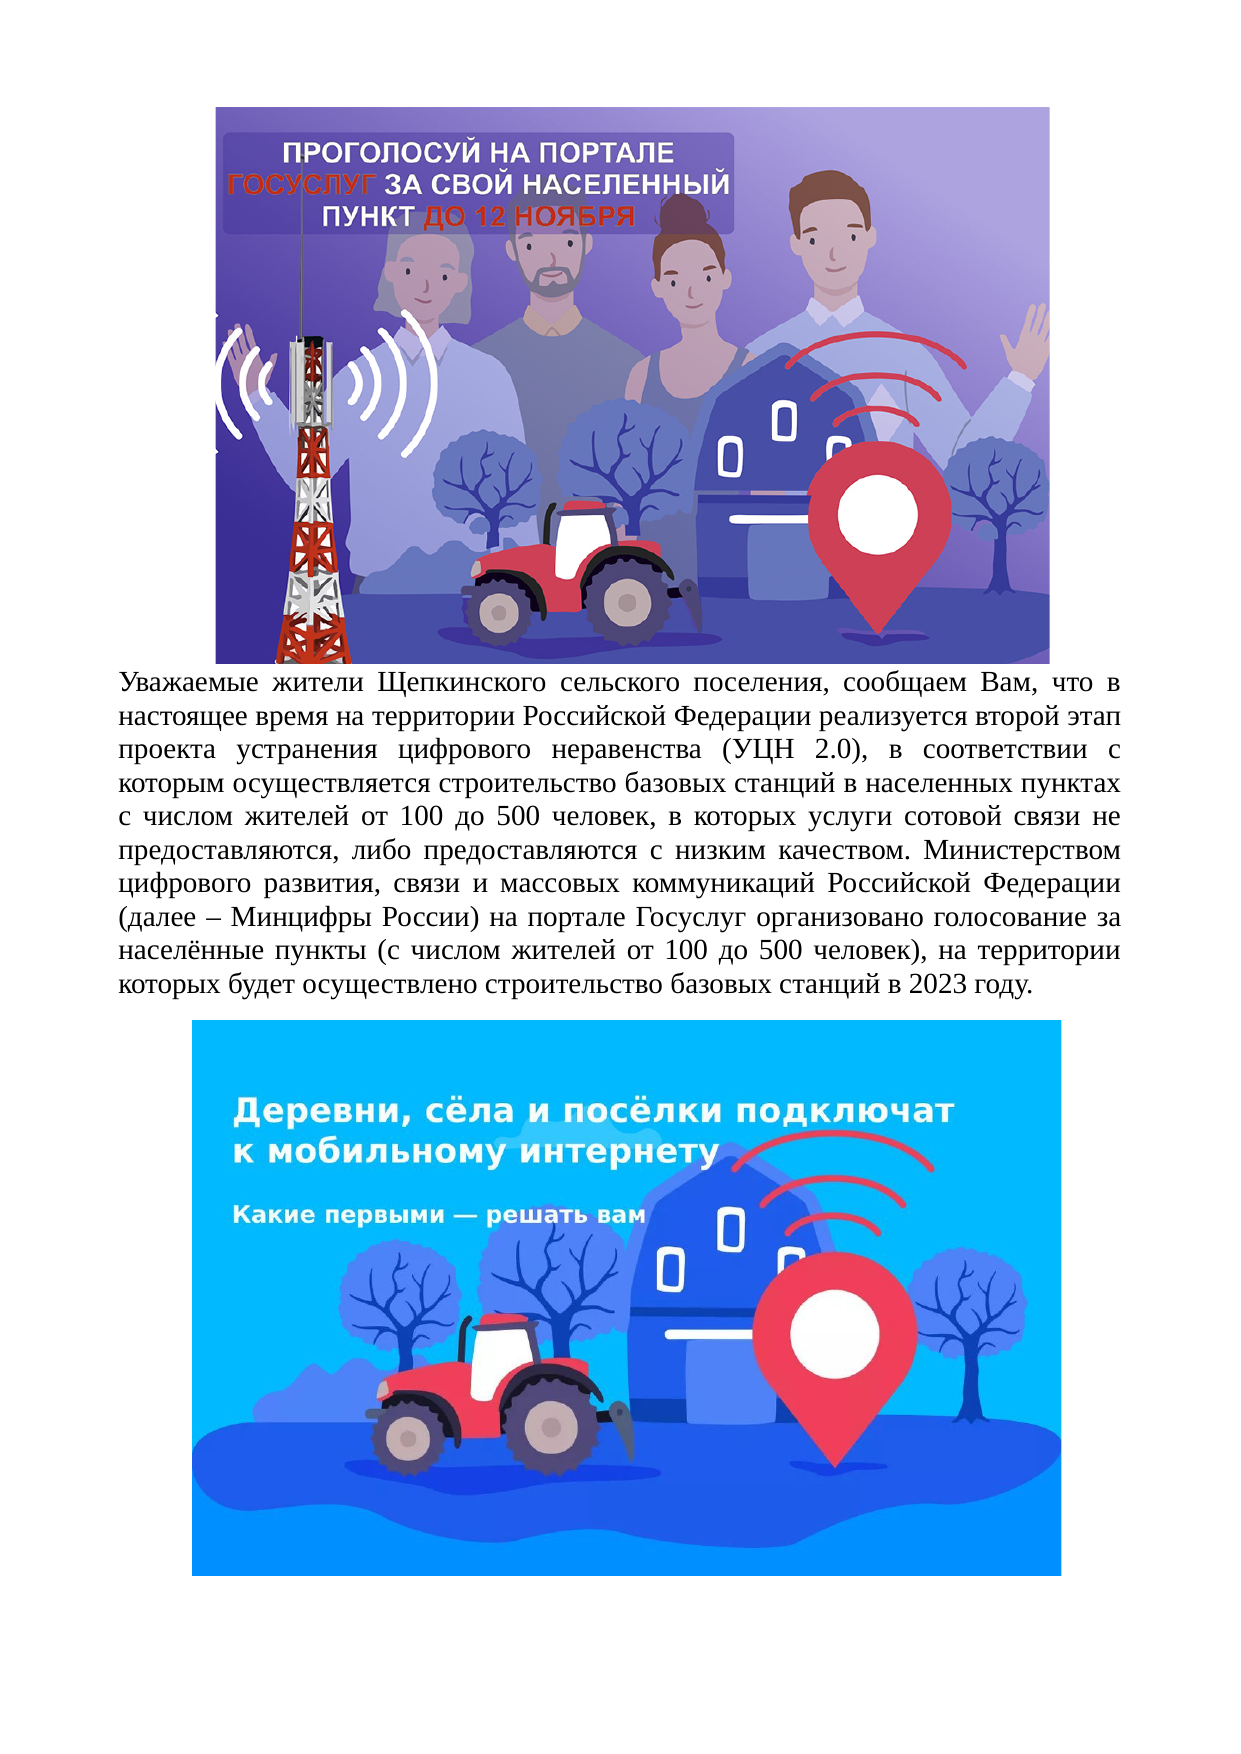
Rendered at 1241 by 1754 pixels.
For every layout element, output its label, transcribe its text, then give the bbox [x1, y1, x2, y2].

picture [366, 1144, 387, 1163]
picture [319, 1136, 339, 1163]
picture [859, 1103, 888, 1122]
picture [403, 1115, 410, 1126]
picture [653, 1103, 674, 1122]
picture [269, 1210, 282, 1223]
picture [234, 1205, 251, 1223]
picture [413, 1144, 432, 1162]
picture [834, 1103, 854, 1122]
picture [446, 1103, 466, 1122]
picture [411, 1209, 427, 1223]
picture [295, 1144, 316, 1163]
picture [234, 1097, 260, 1127]
picture [760, 1103, 780, 1122]
picture [342, 1210, 355, 1223]
picture [390, 1210, 408, 1223]
picture [452, 1096, 462, 1100]
picture [631, 1103, 650, 1122]
picture [427, 1103, 443, 1122]
picture [392, 1144, 409, 1163]
picture [263, 1103, 283, 1122]
picture [783, 1103, 807, 1127]
picture [215, 107, 1050, 664]
picture [679, 1103, 698, 1122]
picture [486, 1103, 677, 1170]
picture [326, 1209, 339, 1223]
picture [435, 1144, 455, 1163]
picture [914, 1103, 933, 1122]
picture [343, 1144, 363, 1163]
picture [192, 1129, 1062, 1576]
picture [287, 1103, 307, 1129]
picture [356, 1103, 374, 1122]
picture [636, 1096, 646, 1100]
picture [610, 1103, 627, 1123]
text Уважаемые жители Щепкинского сельского поселения, сообщаем Вам, что в настоящее время на территории Российской Федерации реализуется второй этап проекта устранения цифрового неравенства (УЦН 2.0), в соответствии с которым осуществляется строительство базовых станций в населенных пунктах с числом жителей от 100 до 500 человек, в которых услуги сотовой связи не предоставляются, либо предоставляются с низким качеством. Министерством цифрового развития, связи и массовых коммуникаций Российской Федерации (далее – Минцифры России) на портале Госуслуг организовано голосование за населённые пункты (с числом жителей от 100 до 500 человек), на территории которых будет осуществлено строительство базовых станций в 2023 году. [118, 612, 1122, 999]
picture [460, 1144, 482, 1162]
picture [235, 1144, 254, 1163]
picture [430, 1210, 444, 1223]
picture [311, 1103, 330, 1122]
picture [470, 1103, 490, 1122]
picture [285, 1209, 315, 1223]
picture [358, 1209, 387, 1227]
picture [269, 1144, 291, 1163]
picture [334, 1103, 352, 1122]
picture [702, 1103, 721, 1122]
picture [494, 1103, 513, 1122]
picture [613, 1209, 625, 1223]
picture [811, 1103, 830, 1122]
picture [935, 1103, 955, 1122]
picture [738, 1103, 756, 1122]
picture [891, 1103, 909, 1122]
picture [252, 1210, 265, 1223]
picture [379, 1103, 398, 1122]
